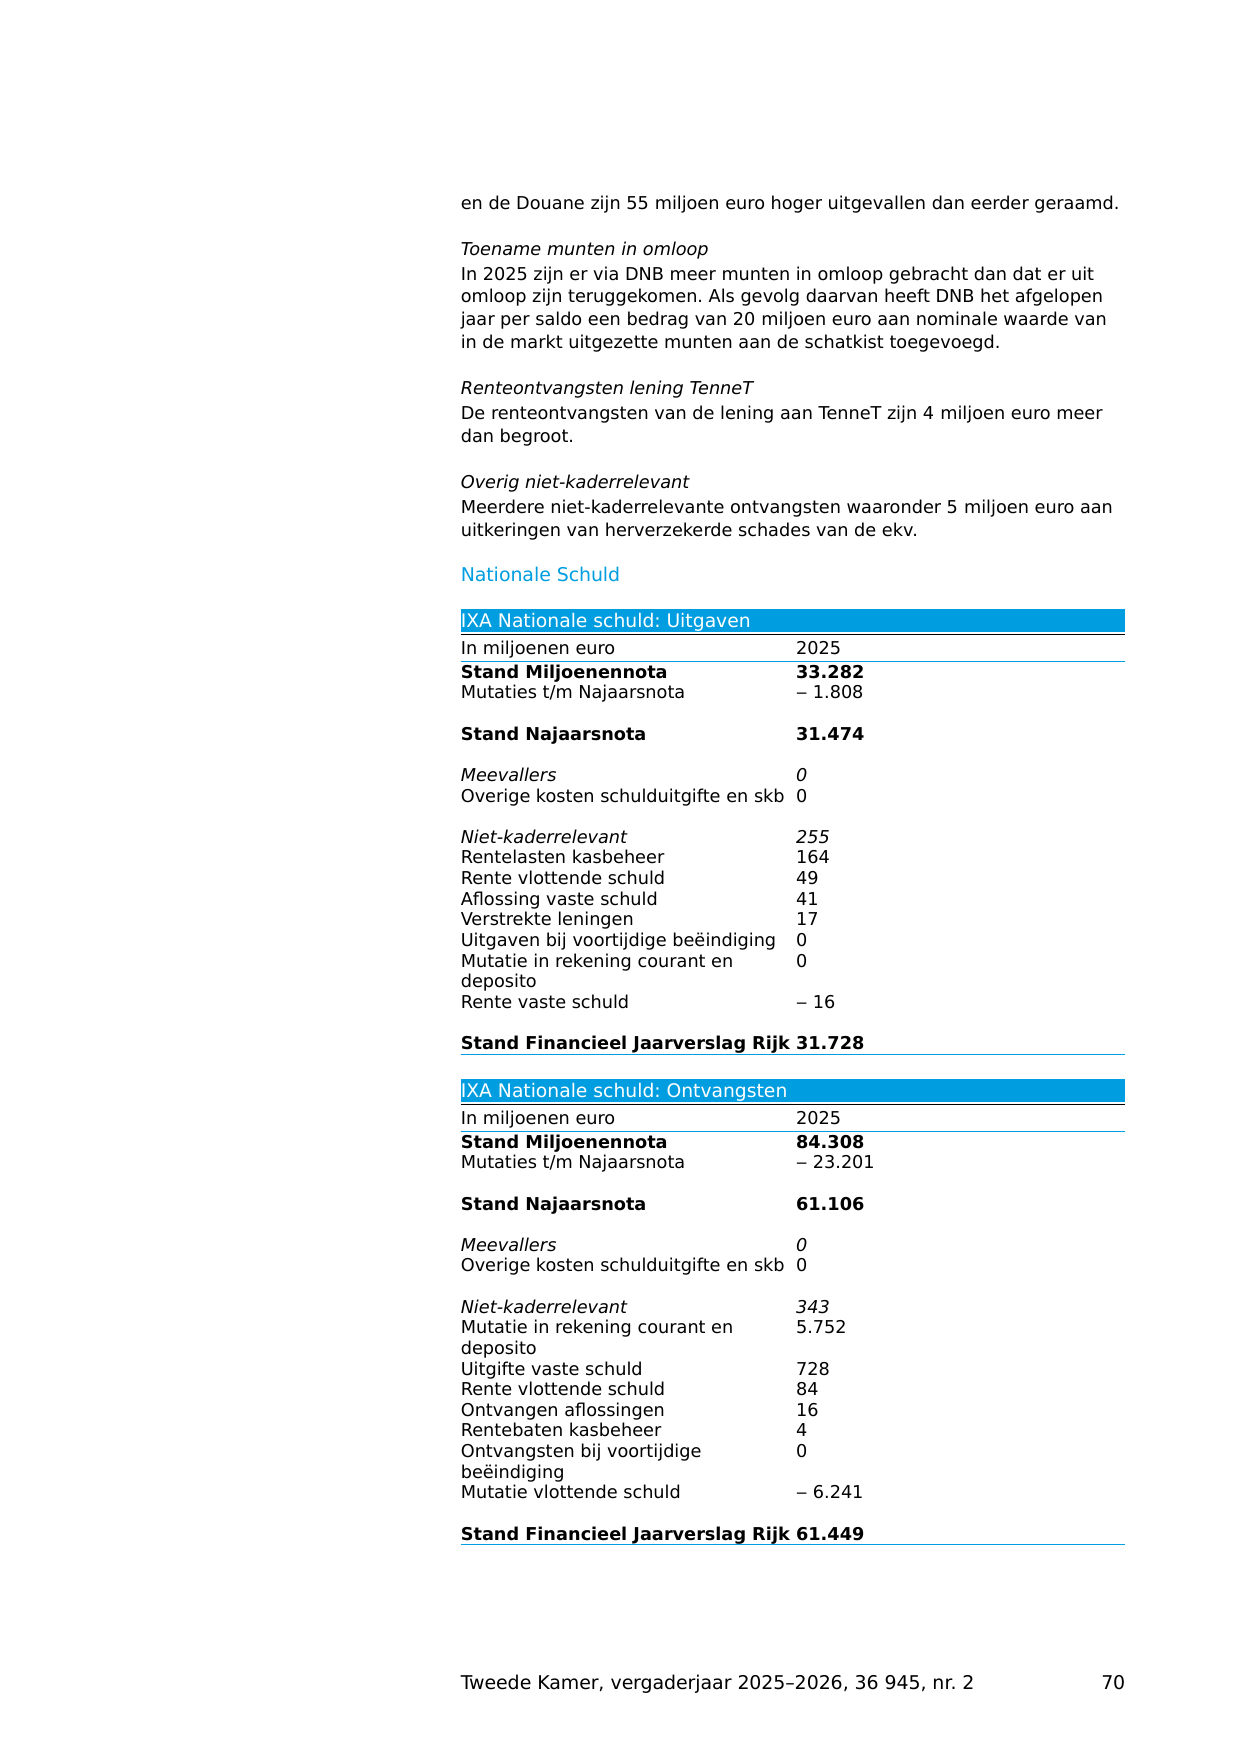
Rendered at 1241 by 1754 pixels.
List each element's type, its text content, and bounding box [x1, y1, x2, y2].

table_cell Mutaties t/m Najaarsnota [461, 1152, 793, 1173]
table_cell Uitgifte vaste schuld [461, 1359, 793, 1379]
table_cell In miljoenen euro [461, 635, 793, 661]
table_cell Stand Miljoenennota [461, 1132, 793, 1152]
table_cell Meevallers [461, 765, 793, 786]
text De renteontvangsten van de lening aan TenneT zijn 4 miljoen euro meer dan begroot. [461, 401, 1125, 447]
table_cell Rente vaste schuld [461, 992, 793, 1012]
table_cell Mutatie in rekening courant en deposito [461, 951, 793, 992]
table_cell 5.752 [793, 1317, 1125, 1358]
text In 2025 zijn er via DNB meer munten in omloop gebracht dan dat er uit omloop zijn teruggekomen. Als gevolg daarvan heeft DNB het afgelopen jaar per saldo een bedrag van 20 miljoen euro aan nominale waarde van in de markt uitgezette munten aan de schatkist toegevoegd. [461, 262, 1125, 353]
table_cell 31.728 [793, 1033, 1125, 1054]
table_cell Overige kosten schulduitgifte en skb [461, 1255, 793, 1276]
table_cell 4 [793, 1420, 1125, 1441]
table_cell [793, 1503, 1125, 1523]
table_cell 0 [793, 1441, 1125, 1482]
table_cell 49 [793, 868, 1125, 889]
table_cell [793, 806, 1125, 827]
table_cell 728 [793, 1359, 1125, 1379]
table_cell ‒ 1.808 [793, 683, 1125, 703]
table_cell Rentelasten kasbeheer [461, 848, 793, 868]
table_cell [461, 1214, 793, 1235]
table_cell 164 [793, 848, 1125, 868]
table_cell 41 [793, 889, 1125, 909]
table_cell Stand Najaarsnota [461, 724, 793, 744]
table_cell 2025 [793, 635, 1125, 661]
table_cell ‒ 23.201 [793, 1152, 1125, 1173]
table_cell 61.449 [793, 1524, 1125, 1544]
table_cell Stand Najaarsnota [461, 1194, 793, 1214]
table_cell Meevallers [461, 1235, 793, 1255]
table_cell [793, 744, 1125, 765]
text en de Douane zĳn 55 miljoen euro hoger uitgevallen dan eerder geraamd. [461, 191, 1125, 214]
table_cell 31.474 [793, 724, 1125, 744]
table_cell [793, 1276, 1125, 1297]
table_cell [461, 1013, 793, 1033]
table_cell 343 [793, 1297, 1125, 1317]
table_cell 0 [793, 951, 1125, 992]
table_cell 2025 [793, 1105, 1125, 1131]
table_cell 0 [793, 786, 1125, 806]
table_cell Rente vlottende schuld [461, 1379, 793, 1400]
table_cell 84 [793, 1379, 1125, 1400]
table_cell 16 [793, 1400, 1125, 1420]
table_cell 33.282 [793, 662, 1125, 682]
table_cell 84.308 [793, 1132, 1125, 1152]
text Overig niet-kaderrelevant [461, 470, 1125, 493]
table_cell [793, 1214, 1125, 1235]
table_cell [461, 806, 793, 827]
table_cell [461, 703, 793, 724]
text Meerdere niet-kaderrelevante ontvangsten waaronder 5 miljoen euro aan uitkeringen van herverzekerde schades van de ekv. [461, 495, 1125, 541]
table_cell 255 [793, 827, 1125, 847]
table_cell ‒ 6.241 [793, 1482, 1125, 1503]
text Renteontvangsten lening TenneT [461, 376, 1125, 399]
table_cell Rente vlottende schuld [461, 868, 793, 889]
table_cell In miljoenen euro [461, 1105, 793, 1131]
table_cell 61.106 [793, 1194, 1125, 1214]
table_cell [793, 1013, 1125, 1033]
table_cell Stand Financieel Jaarverslag Rijk [461, 1033, 793, 1054]
table_cell Mutaties t/m Najaarsnota [461, 683, 793, 703]
table_cell Mutatie in rekening courant en deposito [461, 1317, 793, 1358]
table_cell [461, 744, 793, 765]
table_cell Uitgaven bij voortijdige beëindiging [461, 930, 793, 951]
table_cell [793, 1173, 1125, 1193]
table_cell [461, 1173, 793, 1193]
table_cell Rentebaten kasbeheer [461, 1420, 793, 1441]
table_cell Ontvangsten bij voortijdige beëindiging [461, 1441, 793, 1482]
table_cell 0 [793, 765, 1125, 786]
table_cell Niet-kaderrelevant [461, 1297, 793, 1317]
table_cell 0 [793, 1235, 1125, 1255]
table_cell ‒ 16 [793, 992, 1125, 1012]
table_cell Niet-kaderrelevant [461, 827, 793, 847]
table_cell Ontvangen aflossingen [461, 1400, 793, 1420]
table_cell Verstrekte leningen [461, 909, 793, 930]
table_cell Stand Miljoenennota [461, 662, 793, 682]
table_cell 0 [793, 1255, 1125, 1276]
text Toename munten in omloop [461, 237, 1125, 259]
table_cell Aflossing vaste schuld [461, 889, 793, 909]
table_cell Overige kosten schulduitgifte en skb [461, 786, 793, 806]
table_cell [793, 703, 1125, 724]
table_cell 17 [793, 909, 1125, 930]
title Nationale Schuld [461, 564, 1125, 586]
table_cell [461, 1276, 793, 1297]
table_cell Stand Financieel Jaarverslag Rijk [461, 1524, 793, 1544]
table_cell 0 [793, 930, 1125, 951]
table_cell [461, 1503, 793, 1523]
table_cell Mutatie vlottende schuld [461, 1482, 793, 1503]
